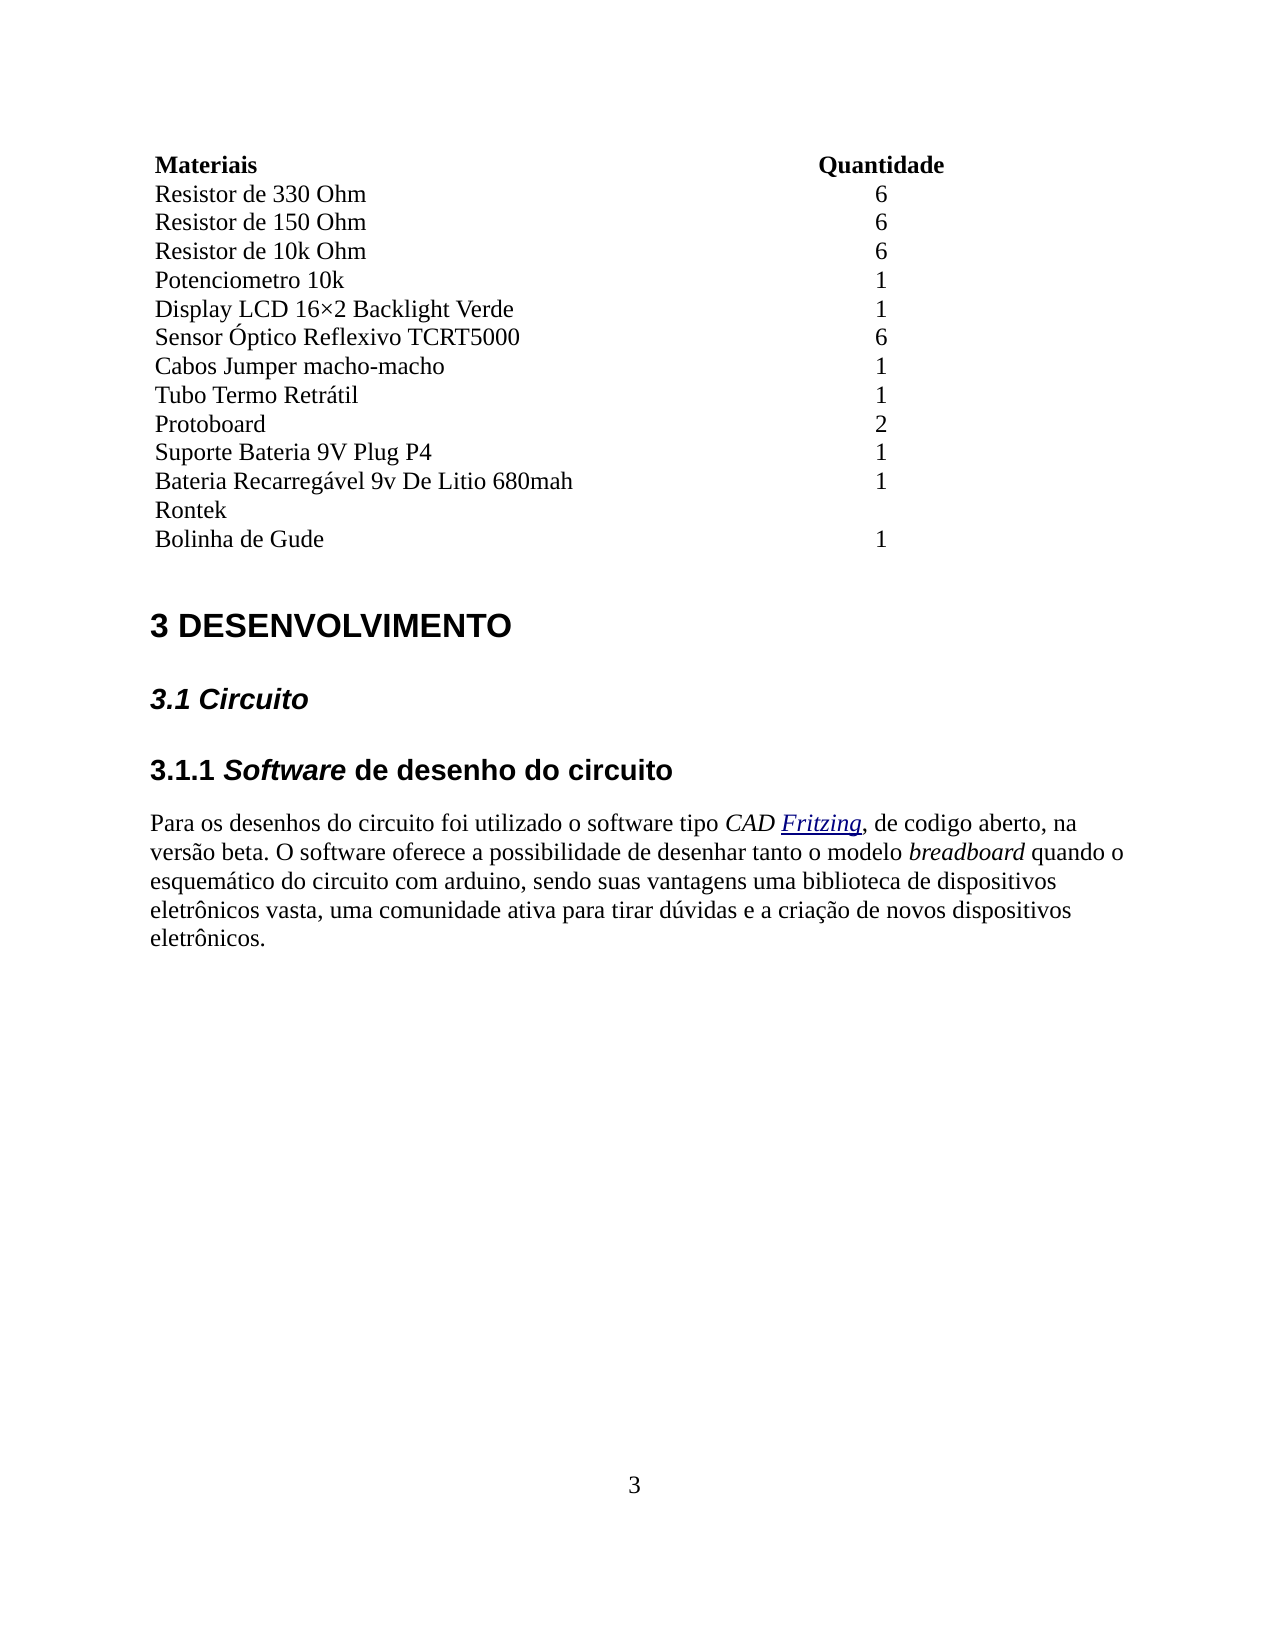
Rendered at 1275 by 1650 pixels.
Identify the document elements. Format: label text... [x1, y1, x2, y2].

table_cell Sensor Óptico Reflexivo TCRT5000 [150, 323, 637, 351]
table_cell 6 [638, 208, 1125, 236]
text Para os desenhos do circuito foi utilizado o software tipo CAD Fritzing, de codigo aberto, na versão beta. O software oferece a possibilidade de desenhar tanto o modelo breadboard quando o esquemático do circuito com arduino, sendo suas vantagens uma biblioteca de dispositivos eletrônicos vasta, uma comunidade ativa para tirar dúvidas e a criação de novos dispositivos eletrônicos. [150, 808, 1125, 981]
table_cell Cabos Jumper macho-macho [150, 351, 637, 380]
table_cell Display LCD 16×2 Backlight Verde [150, 294, 637, 322]
table_cell Resistor de 150 Ohm [150, 208, 637, 236]
table_cell 1 [638, 351, 1125, 380]
table_cell Resistor de 330 Ohm [150, 179, 637, 207]
table_cell 6 [638, 236, 1125, 265]
table_cell Resistor de 10k Ohm [150, 236, 637, 265]
table_cell 1 [638, 380, 1125, 409]
table_cell 1 [638, 294, 1125, 322]
table_cell Potenciometro 10k [150, 265, 637, 294]
table_cell Bolinha de Gude [150, 524, 637, 552]
table_cell Bateria Recarregável 9v De Litio 680mah Rontek [150, 466, 637, 524]
table_cell 2 [638, 409, 1125, 437]
table_cell 1 [638, 265, 1125, 294]
table_cell 6 [638, 323, 1125, 351]
table_cell 1 [638, 466, 1125, 524]
table_cell Suporte Bateria 9V Plug P4 [150, 438, 637, 466]
subtitle 3 DESENVOLVIMENTO [150, 606, 1125, 645]
table_header Materiais [150, 150, 637, 179]
subtitle 3.1.1 Software de desenho do circuito [150, 753, 1125, 787]
table_header Quantidade [638, 150, 1125, 179]
table_cell 1 [638, 438, 1125, 466]
table_cell Tubo Termo Retrátil [150, 380, 637, 409]
subtitle 3.1 Circuito [150, 682, 1125, 716]
table_cell Protoboard [150, 409, 637, 437]
table_cell 6 [638, 179, 1125, 207]
table_cell 1 [638, 524, 1125, 552]
